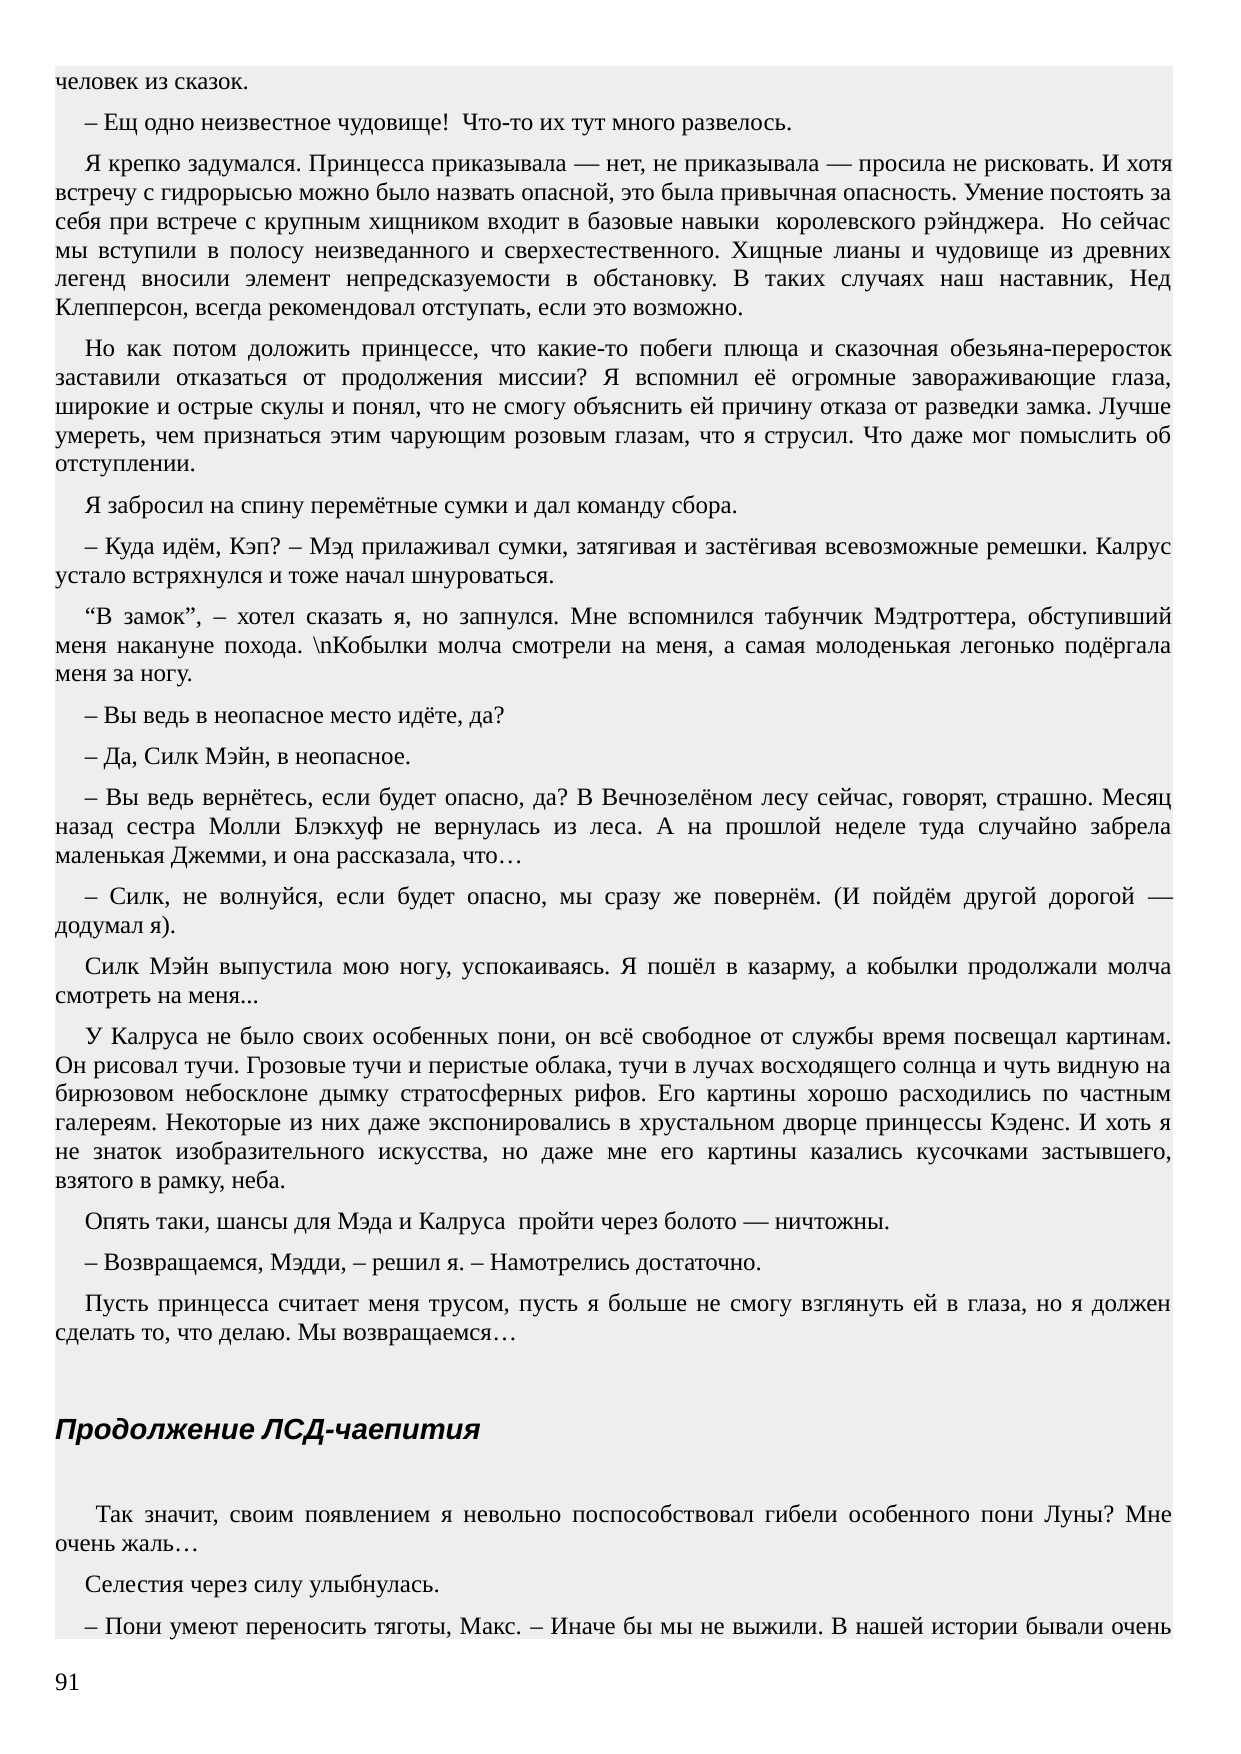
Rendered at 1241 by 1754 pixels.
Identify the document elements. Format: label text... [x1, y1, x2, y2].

text Так значит, своим появлением я невольно поспособствовал гибели особенного пони Луны? Мне очень жаль… [55, 1499, 1173, 1557]
text Но как потом доложить принцессе, что какие-то побеги плюща и сказочная обезьяна-переросток заставили отказаться от продолжения миссии? Я вспомнил её огромные завораживающие глаза, широкие и острые скулы и понял, что не смогу объяснить ей причину отказа от разведки замка. Лучше умереть, чем признаться этим чарующим розовым глазам, что я струсил. Что даже мог помыслить об отступлении. [55, 333, 1173, 477]
text – Куда идём, Кэп? – Мэд прилаживал сумки, затягивая и застёгивая всевозможные ремешки. Калрус устало встряхнулся и тоже начал шнуроваться. [55, 531, 1173, 588]
text человек из сказок. [55, 66, 1173, 95]
text – Ещ одно неизвестное чудовище! Что-то их тут много развелось. [55, 107, 1173, 136]
text Опять таки, шансы для Мэда и Калруса пройти через болото — ничтожны. [55, 1206, 1173, 1235]
text Пусть принцесса считает меня трусом, пусть я больше не смогу взглянуть ей в глаза, но я должен сделать то, что делаю. Мы возвращаемся… [55, 1288, 1173, 1346]
text – Вы ведь в неопасное место идёте, да? [55, 700, 1173, 728]
text – Силк, не волнуйся, если будет опасно, мы сразу же повернём. (И пойдём другой дорогой — додумал я). [55, 881, 1173, 938]
text Силк Мэйн выпустила мою ногу, успокаиваясь. Я пошёл в казарму, а кобылки продолжали молча смотреть на меня... [55, 951, 1173, 1008]
text – Пони умеют переносить тяготы, Макс. – Иначе бы мы не выжили. В нашей истории бывали очень [55, 1611, 1173, 1639]
text Я забросил на спину перемётные сумки и дал команду сбора. [55, 490, 1173, 518]
text “В замок”, – хотел сказать я, но запнулся. Мне вспомнился табунчик Мэдтроттера, обступивший меня накануне похода. \nКобылки молча смотрели на меня, а самая молоденькая легонько подёргала меня за ногу. [55, 601, 1173, 687]
text У Калруса не было своих особенных пони, он всё свободное от службы время посвещал картинам. Он рисовал тучи. Грозовые тучи и перистые облака, тучи в лучах восходящего солнца и чуть видную на бирюзовом небосклоне дымку стратосферных рифов. Его картины хорошо расходились по частным галереям. Некоторые из них даже экспонировались в хрустальном дворце принцессы Кэденс. И хоть я не знаток изобразительного искусства, но даже мне его картины казались кусочками застывшего, взятого в рамку, неба. [55, 1021, 1173, 1193]
subtitle Продолжение ЛСД-чаепития [55, 1412, 1173, 1446]
text – Возвращаемся, Мэдди, – решил я. – Намотрелись достаточно. [55, 1247, 1173, 1276]
text Селестия через силу улыбнулась. [55, 1569, 1173, 1598]
text – Да, Силк Мэйн, в неопасное. [55, 741, 1173, 770]
text Я крепко задумался. Принцесса приказывала — нет, не приказывала — просила не рисковать. И хотя встречу с гидрорысью можно было назвать опасной, это была привычная опасность. Умение постоять за себя при встрече с крупным хищником входит в базовые навыки королевского рэйнджера. Но сейчас мы вступили в полосу неизведанного и сверхестественного. Хищные лианы и чудовище из древних легенд вносили элемент непредсказуемости в обстановку. В таких случаях наш наставник, Нед Клепперсон, всегда рекомендовал отступать, если это возможно. [55, 148, 1173, 321]
text – Вы ведь вернётесь, если будет опасно, да? В Вечнозелёном лесу сейчас, говорят, страшно. Месяц назад сестра Молли Блэкхуф не вернулась из леса. А на прошлой неделе туда случайно забрела маленькая Джемми, и она рассказала, что… [55, 782, 1173, 868]
